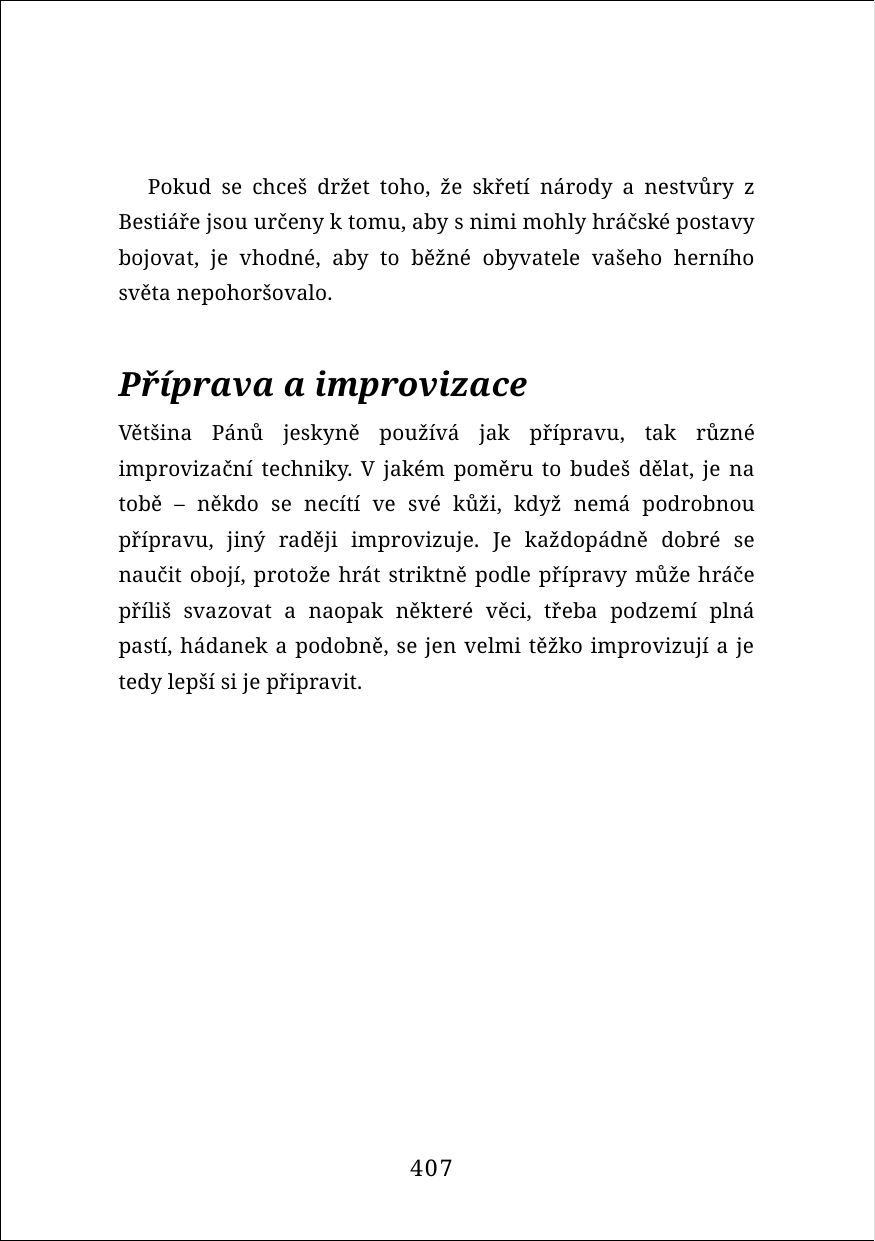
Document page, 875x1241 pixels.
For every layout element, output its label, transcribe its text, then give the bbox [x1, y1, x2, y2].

text Většina Pánů jeskyně používá jak přípravu, tak různé improvizační techniky. V jakém poměru to budeš dělat, je na tobě – někdo se necítí ve své kůži, když nemá podrobnou přípravu, jiný raději improvizuje. Je každopádně dobré se naučit obojí, protože hrát striktně podle přípravy může hráče příliš svazovat a naopak některé věci, třeba podzemí plná pastí, hádanek a podobně, se jen velmi těžko improvizují a je tedy lepší si je připravit. [118, 418, 756, 695]
text Pokud se chceš držet toho, že skřetí národy a nestvůry z Bestiáře jsou určeny k tomu, aby s nimi mohly hráčské postavy bojovat, je vhodné, aby to běžné obyvatele vašeho herního světa nepohoršovalo. [118, 172, 756, 307]
subtitle Příprava a improvizace [118, 361, 756, 407]
